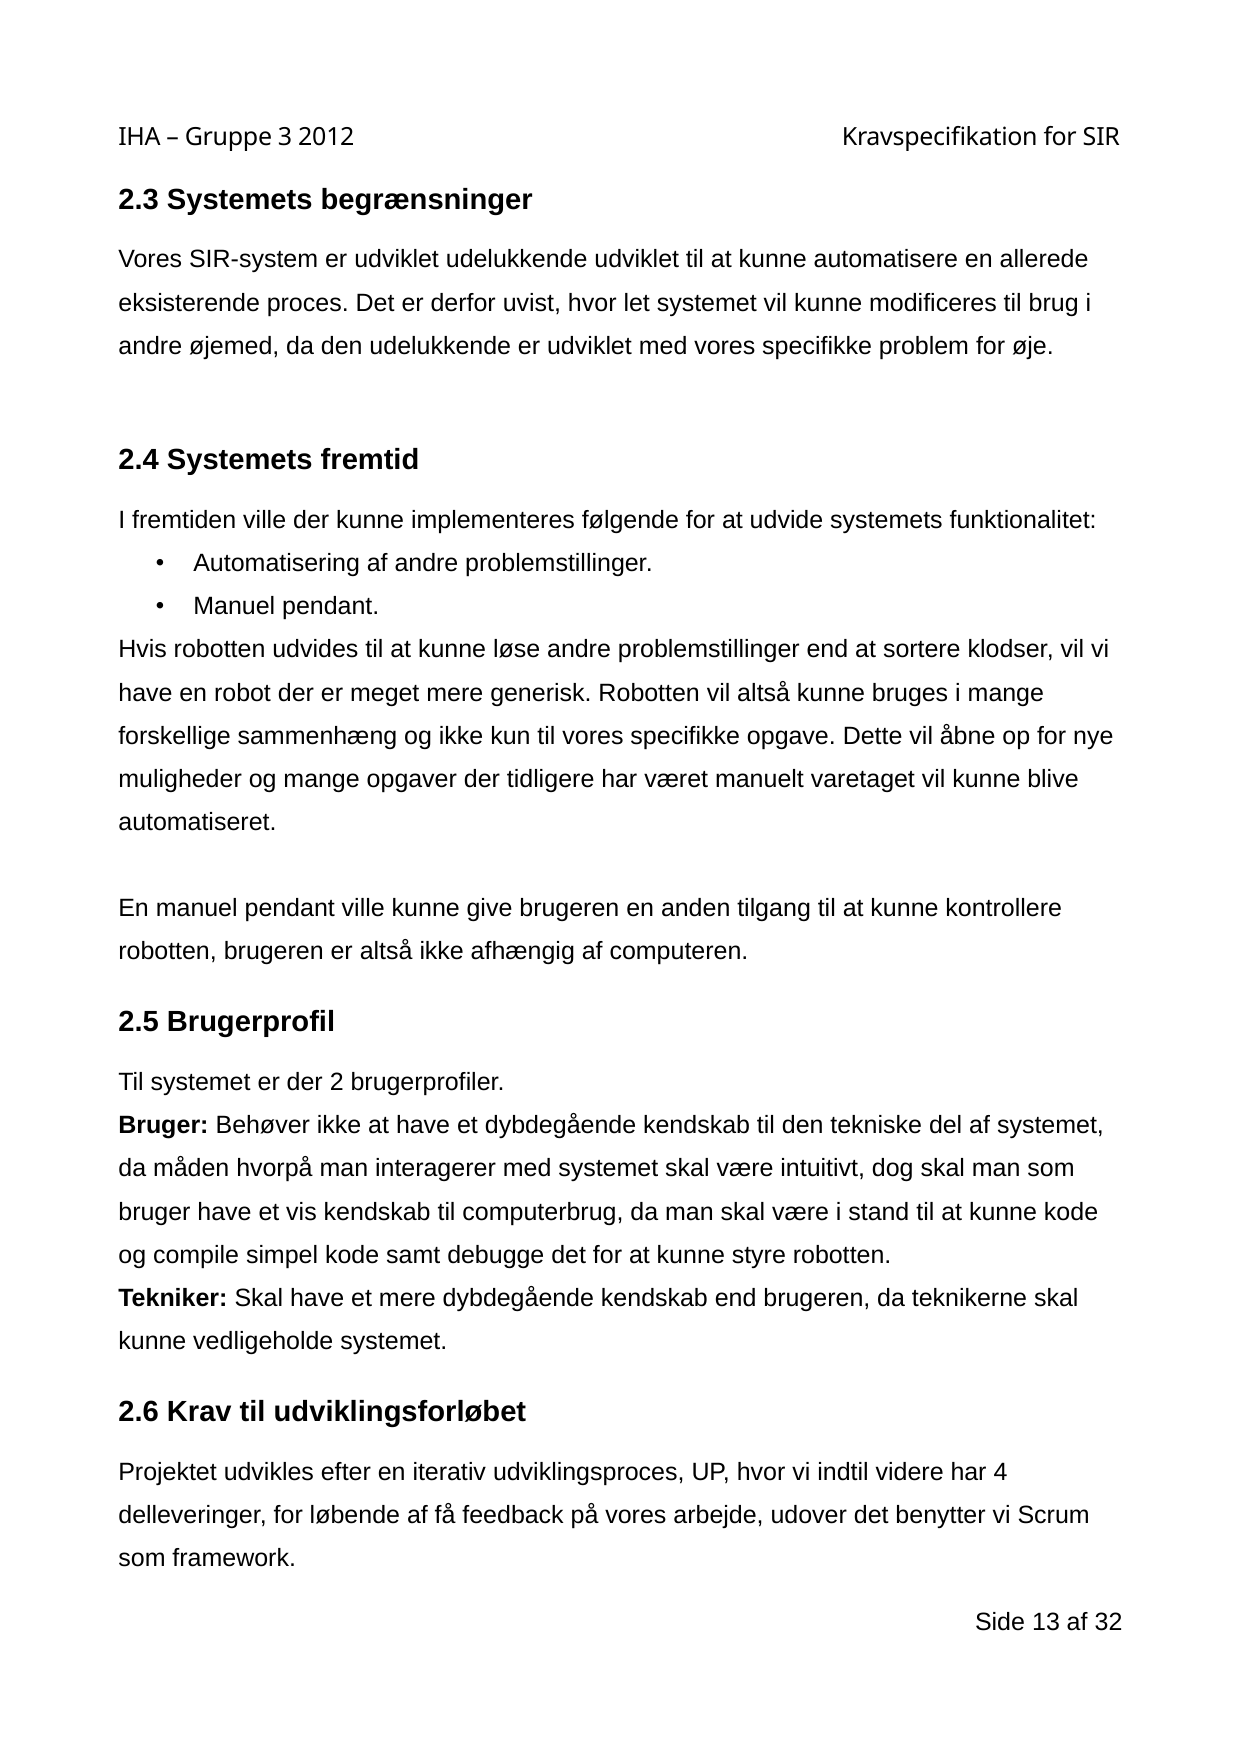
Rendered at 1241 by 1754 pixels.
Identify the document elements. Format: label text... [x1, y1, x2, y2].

text Tekniker: Skal have et mere dybdegående kendskab end brugeren, da teknikerne skal kunne vedligeholde systemet. [118, 1283, 1122, 1355]
text Vores SIR-system er udviklet udelukkende udviklet til at kunne automatisere en allerede eksisterende proces. Det er derfor uvist, hvor let systemet vil kunne modificeres til brug i andre øjemed, da den udelukkende er udviklet med vores specifikke problem for øje. [118, 244, 1122, 359]
subtitle 2.6 Krav til udviklingsforløbet [118, 1394, 1122, 1428]
text En manuel pendant ville kunne give brugeren en anden tilgang til at kunne kontrollere robotten, brugeren er altså ikke afhængig af computeren. [118, 893, 1122, 965]
text Projektet udvikles efter en iterativ udviklingsproces, UP, hvor vi indtil videre har 4 delleveringer, for løbende af få feedback på vores arbejde, udover det benytter vi Scrum som framework. [118, 1457, 1122, 1572]
text Bruger: Behøver ikke at have et dybdegående kendskab til den tekniske del af systemet, da måden hvorpå man interagerer med systemet skal være intuitivt, dog skal man som bruger have et vis kendskab til computerbrug, da man skal være i stand til at kunne kode og compile simpel kode samt debugge det for at kunne styre robotten. [118, 1110, 1122, 1268]
subtitle 2.3 Systemets begrænsninger [118, 182, 1122, 215]
subtitle 2.5 Brugerprofil [118, 1004, 1122, 1038]
text Til systemet er der 2 brugerprofiler. [118, 1067, 1122, 1096]
text Hvis robotten udvides til at kunne løse andre problemstillinger end at sortere klodser, vil vi have en robot der er meget mere generisk. Robotten vil altså kunne bruges i mange forskellige sammenhæng og ikke kun til vores specifikke opgave. Dette vil åbne op for nye muligheder og mange opgaver der tidligere har været manuelt varetaget vil kunne blive automatiseret. [118, 634, 1122, 836]
list Manuel pendant. [156, 591, 1122, 620]
list Automatisering af andre problemstillinger. [156, 548, 1122, 577]
text I fremtiden ville der kunne implementeres følgende for at udvide systemets funktionalitet: [118, 505, 1122, 533]
subtitle 2.4 Systemets fremtid [118, 442, 1122, 476]
